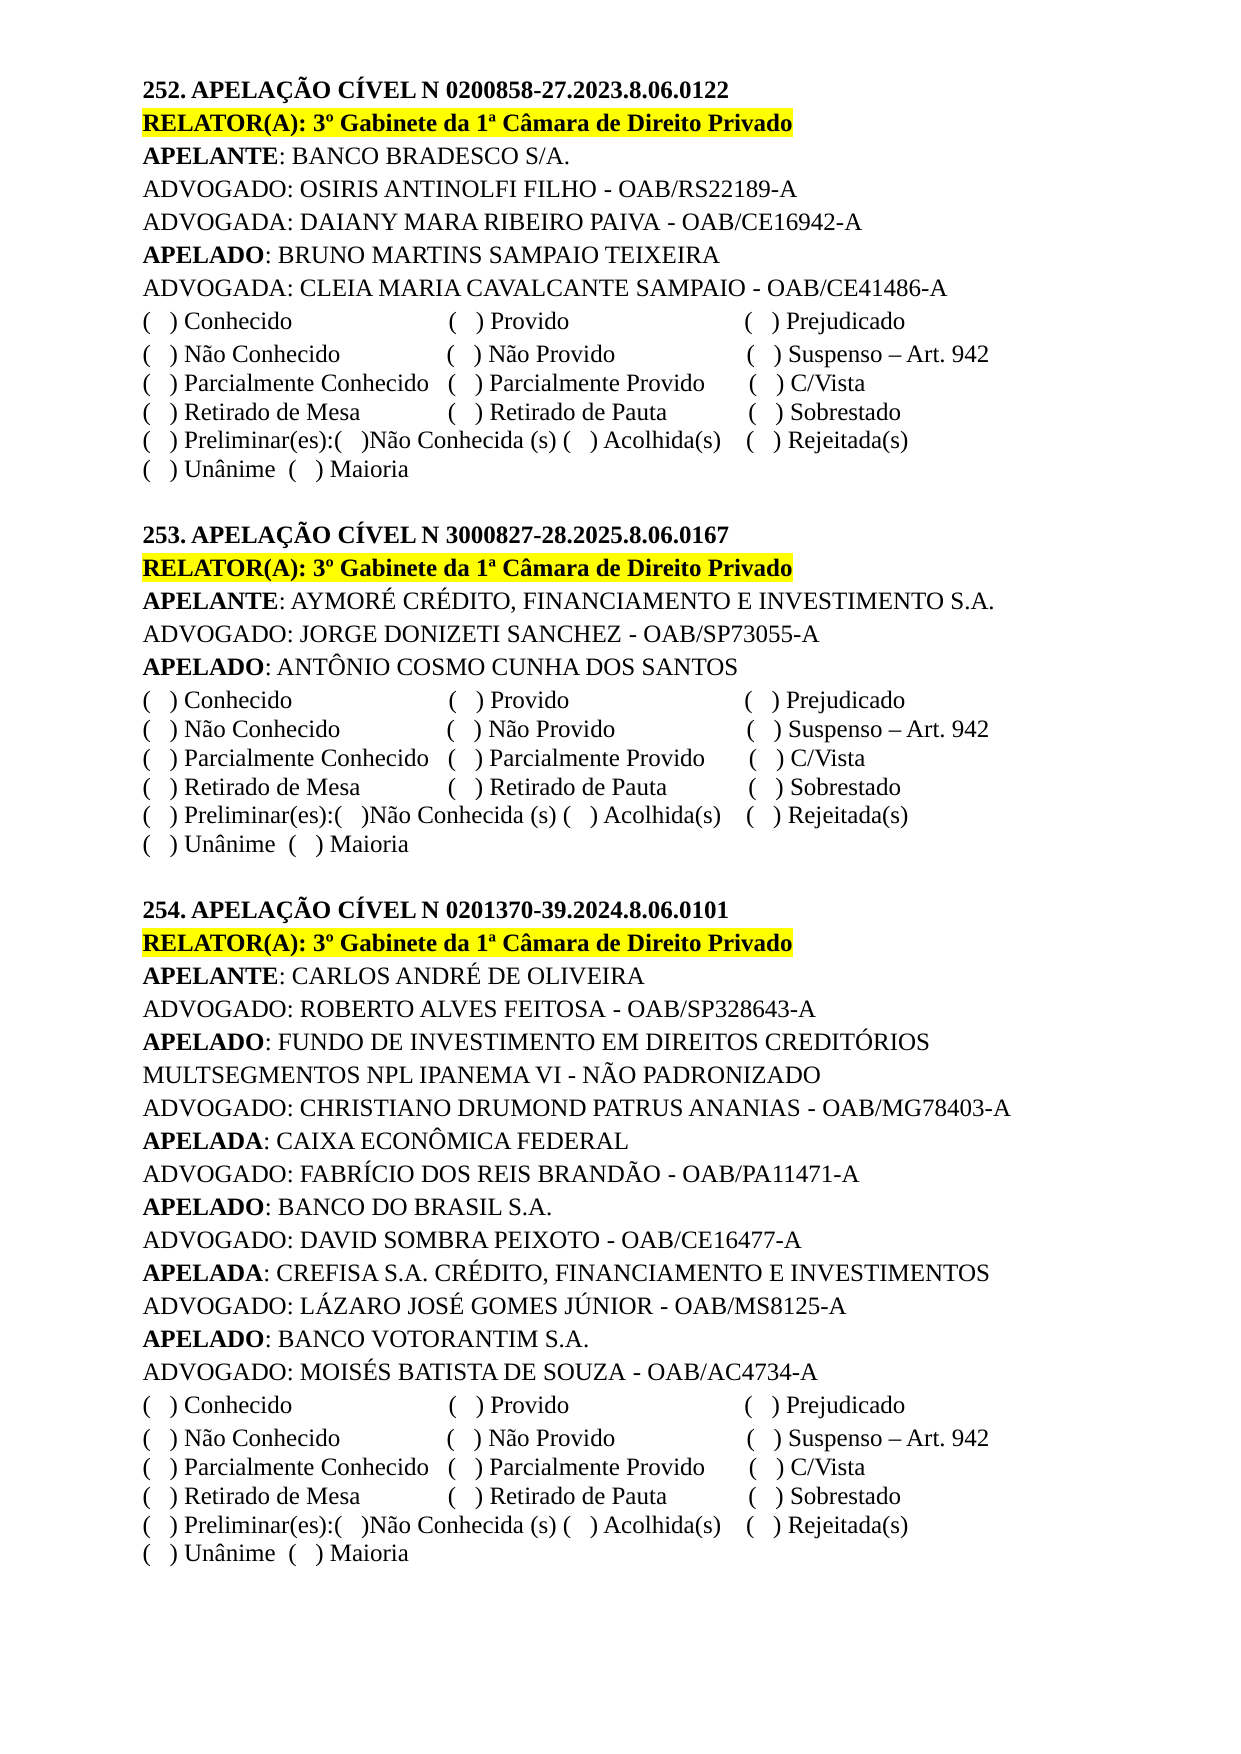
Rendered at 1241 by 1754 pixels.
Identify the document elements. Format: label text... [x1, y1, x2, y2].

text ( ) Preliminar(es):( )Não Conhecida (s) ( ) Acolhida(s) ( ) Rejeitada(s) [142, 800, 1158, 829]
text ( ) Não Conhecido ( ) Não Provido ( ) Suspenso – Art. 942 [142, 714, 1158, 743]
text ( ) Unânime ( ) Maioria [142, 829, 1141, 858]
text ( ) Unânime ( ) Maioria [142, 1538, 1141, 1567]
text 252. APELAÇÃO CÍVEL N 0200858-27.2023.8.06.0122 RELATOR(A): 3º Gabinete da 1ª Câmara de Direito Privado APELANTE: BANCO BRADESCO S/A. ADVOGADO: OSIRIS ANTINOLFI FILHO - OAB/RS22189-A ADVOGADA: DAIANY MARA RIBEIRO PAIVA - OAB/CE16942-A APELADO: BRUNO MARTINS SAMPAIO TEIXEIRA ADVOGADA: CLEIA MARIA CAVALCANTE SAMPAIO - OAB/CE41486-A ( ) Conhecido ( ) Provido ( ) Prejudicado [142, 75, 1141, 335]
text ( ) Parcialmente Conhecido ( ) Parcialmente Provido ( ) C/Vista [142, 368, 1158, 397]
text ( ) Unânime ( ) Maioria [142, 454, 1141, 483]
text ( ) Retirado de Mesa ( ) Retirado de Pauta ( ) Sobrestado [142, 397, 1158, 425]
text ( ) Parcialmente Conhecido ( ) Parcialmente Provido ( ) C/Vista [142, 743, 1158, 772]
text ( ) Não Conhecido ( ) Não Provido ( ) Suspenso – Art. 942 [142, 339, 1158, 368]
text ( ) Preliminar(es):( )Não Conhecida (s) ( ) Acolhida(s) ( ) Rejeitada(s) [142, 425, 1158, 454]
text ( ) Preliminar(es):( )Não Conhecida (s) ( ) Acolhida(s) ( ) Rejeitada(s) [142, 1510, 1158, 1538]
text ( ) Conhecido ( ) Provido ( ) Prejudicado [142, 685, 1141, 714]
text ( ) Parcialmente Conhecido ( ) Parcialmente Provido ( ) C/Vista [142, 1452, 1158, 1481]
text 253. APELAÇÃO CÍVEL N 3000827-28.2025.8.06.0167 RELATOR(A): 3º Gabinete da 1ª Câmara de Direito Privado APELANTE: AYMORÉ CRÉDITO, FINANCIAMENTO E INVESTIMENTO S.A. ADVOGADO: JORGE DONIZETI SANCHEZ - OAB/SP73055-A APELADO: ANTÔNIO COSMO CUNHA DOS SANTOS [142, 487, 1141, 681]
text ( ) Retirado de Mesa ( ) Retirado de Pauta ( ) Sobrestado [142, 772, 1158, 800]
text 254. APELAÇÃO CÍVEL N 0201370-39.2024.8.06.0101 RELATOR(A): 3º Gabinete da 1ª Câmara de Direito Privado APELANTE: CARLOS ANDRÉ DE OLIVEIRA ADVOGADO: ROBERTO ALVES FEITOSA - OAB/SP328643-A APELADO: FUNDO DE INVESTIMENTO EM DIREITOS CREDITÓRIOS MULTSEGMENTOS NPL IPANEMA VI - NÃO PADRONIZADO ADVOGADO: CHRISTIANO DRUMOND PATRUS ANANIAS - OAB/MG78403-A APELADA: CAIXA ECONÔMICA FEDERAL ADVOGADO: FABRÍCIO DOS REIS BRANDÃO - OAB/PA11471-A APELADO: BANCO DO BRASIL S.A. ADVOGADO: DAVID SOMBRA PEIXOTO - OAB/CE16477-A APELADA: CREFISA S.A. CRÉDITO, FINANCIAMENTO E INVESTIMENTOS ADVOGADO: LÁZARO JOSÉ GOMES JÚNIOR - OAB/MS8125-A APELADO: BANCO VOTORANTIM S.A. ADVOGADO: MOISÉS BATISTA DE SOUZA - OAB/AC4734-A ( ) Conhecido ( ) Provido ( ) Prejudicado [142, 862, 1141, 1419]
text ( ) Retirado de Mesa ( ) Retirado de Pauta ( ) Sobrestado [142, 1481, 1158, 1510]
text ( ) Não Conhecido ( ) Não Provido ( ) Suspenso – Art. 942 [142, 1423, 1158, 1452]
